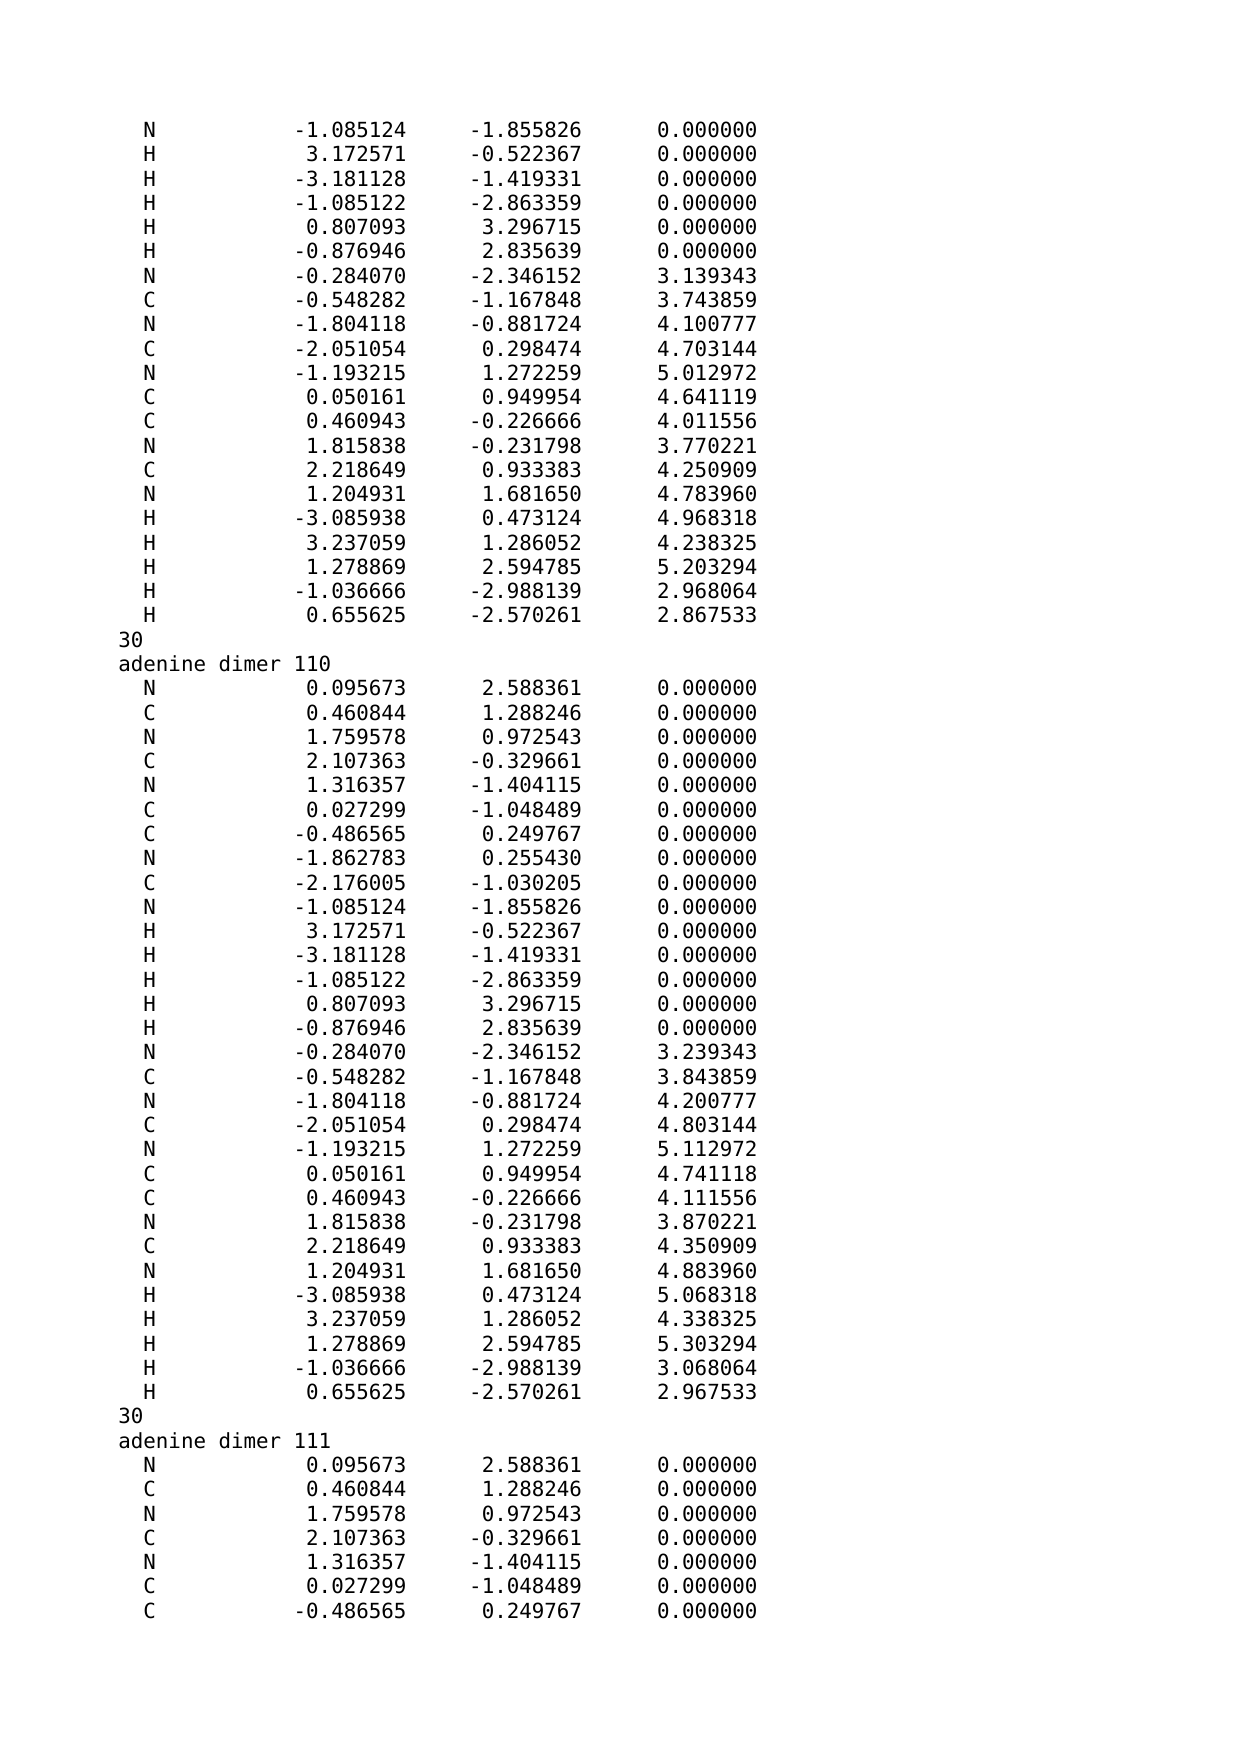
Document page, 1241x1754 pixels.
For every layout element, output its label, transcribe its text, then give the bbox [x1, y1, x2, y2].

text C -2.051054 0.298474 4.703144 [118, 337, 1122, 361]
text N 1.204931 1.681650 4.883960 [118, 1259, 1122, 1283]
text C 2.107363 -0.329661 0.000000 [118, 1526, 1122, 1550]
text H -1.085122 -2.863359 0.000000 [118, 968, 1122, 992]
text H -0.876946 2.835639 0.000000 [118, 1016, 1122, 1040]
text 30 [118, 628, 1122, 652]
text C 0.460943 -0.226666 4.011556 [118, 409, 1122, 434]
text H 0.807093 3.296715 0.000000 [118, 992, 1122, 1016]
text N -0.284070 -2.346152 3.239343 [118, 1040, 1122, 1065]
text N 1.759578 0.972543 0.000000 [118, 725, 1122, 749]
text 30 [118, 1404, 1122, 1429]
text N -1.085124 -1.855826 0.000000 [118, 895, 1122, 919]
text H -1.036666 -2.988139 2.968064 [118, 579, 1122, 603]
text C -0.548282 -1.167848 3.743859 [118, 288, 1122, 312]
text N 0.095673 2.588361 0.000000 [118, 676, 1122, 701]
text C 0.460844 1.288246 0.000000 [118, 1477, 1122, 1502]
text C 0.460844 1.288246 0.000000 [118, 701, 1122, 725]
text H -0.876946 2.835639 0.000000 [118, 239, 1122, 264]
text H 1.278869 2.594785 5.303294 [118, 1332, 1122, 1356]
text C 0.050161 0.949954 4.641119 [118, 385, 1122, 409]
text adenine dimer 111 [118, 1429, 1122, 1453]
text H -1.036666 -2.988139 3.068064 [118, 1356, 1122, 1380]
text C -2.176005 -1.030205 0.000000 [118, 871, 1122, 895]
text C 0.050161 0.949954 4.741118 [118, 1162, 1122, 1186]
text N -1.804118 -0.881724 4.100777 [118, 312, 1122, 337]
text H -3.181128 -1.419331 0.000000 [118, 943, 1122, 968]
text H 0.655625 -2.570261 2.967533 [118, 1380, 1122, 1404]
text H 3.237059 1.286052 4.338325 [118, 1307, 1122, 1332]
text C -0.486565 0.249767 0.000000 [118, 1599, 1122, 1623]
text H 0.655625 -2.570261 2.867533 [118, 603, 1122, 628]
text H 0.807093 3.296715 0.000000 [118, 215, 1122, 239]
text N -1.193215 1.272259 5.012972 [118, 361, 1122, 385]
text N 1.316357 -1.404115 0.000000 [118, 773, 1122, 798]
text H -3.085938 0.473124 4.968318 [118, 506, 1122, 531]
text H 1.278869 2.594785 5.203294 [118, 555, 1122, 579]
text N 1.316357 -1.404115 0.000000 [118, 1550, 1122, 1574]
text C 0.460943 -0.226666 4.111556 [118, 1186, 1122, 1210]
text C 0.027299 -1.048489 0.000000 [118, 798, 1122, 822]
text N -1.193215 1.272259 5.112972 [118, 1137, 1122, 1162]
text N 1.759578 0.972543 0.000000 [118, 1502, 1122, 1526]
text adenine dimer 110 [118, 652, 1122, 676]
text N 1.815838 -0.231798 3.770221 [118, 434, 1122, 458]
text C 2.218649 0.933383 4.350909 [118, 1234, 1122, 1259]
text C 2.107363 -0.329661 0.000000 [118, 749, 1122, 773]
text C 0.027299 -1.048489 0.000000 [118, 1574, 1122, 1599]
text C -2.051054 0.298474 4.803144 [118, 1113, 1122, 1137]
text H -1.085122 -2.863359 0.000000 [118, 191, 1122, 215]
text N -1.804118 -0.881724 4.200777 [118, 1089, 1122, 1113]
text C 2.218649 0.933383 4.250909 [118, 458, 1122, 482]
text H -3.085938 0.473124 5.068318 [118, 1283, 1122, 1307]
text H 3.172571 -0.522367 0.000000 [118, 919, 1122, 943]
text N -1.862783 0.255430 0.000000 [118, 846, 1122, 871]
text N 1.204931 1.681650 4.783960 [118, 482, 1122, 506]
text C -0.486565 0.249767 0.000000 [118, 822, 1122, 846]
text H 3.237059 1.286052 4.238325 [118, 531, 1122, 555]
text C -0.548282 -1.167848 3.843859 [118, 1065, 1122, 1089]
text N 0.095673 2.588361 0.000000 [118, 1453, 1122, 1477]
text N 1.815838 -0.231798 3.870221 [118, 1210, 1122, 1234]
text H 3.172571 -0.522367 0.000000 [118, 142, 1122, 167]
text N -0.284070 -2.346152 3.139343 [118, 264, 1122, 288]
text H -3.181128 -1.419331 0.000000 [118, 167, 1122, 191]
text N -1.085124 -1.855826 0.000000 [118, 118, 1122, 142]
